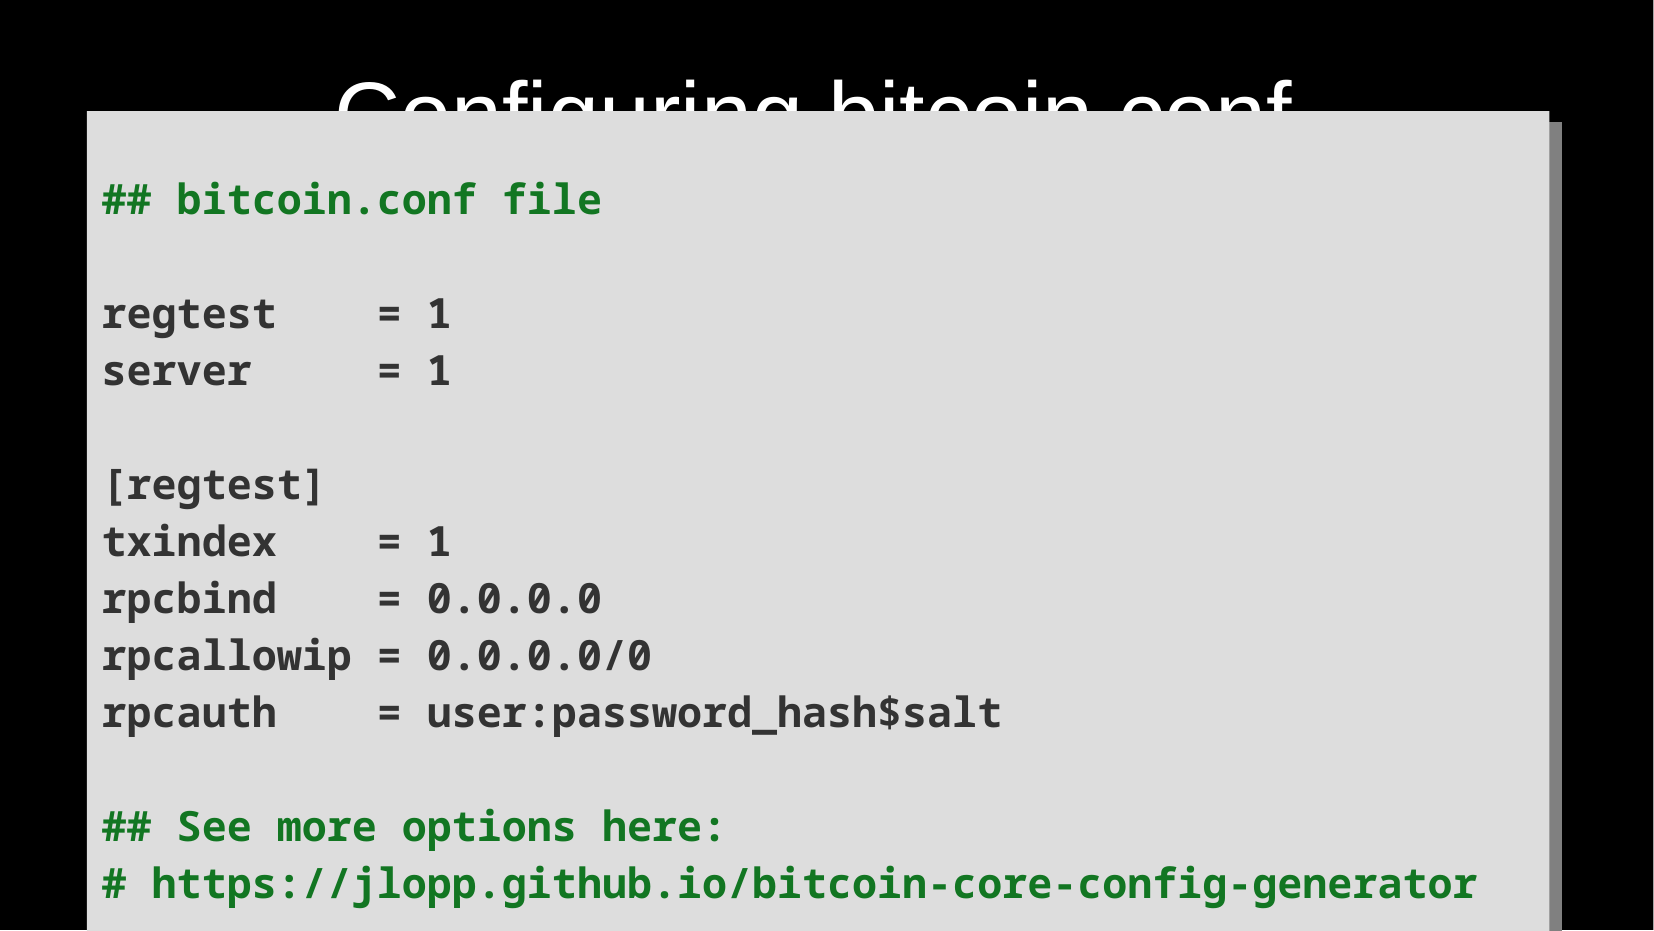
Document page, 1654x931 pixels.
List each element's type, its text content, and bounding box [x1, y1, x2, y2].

text_box ## bitcoin.conf file regtest = 1 server = 1 [regtest] txindex = 1 rpcbind = 0.0.0.0 rpcallowip = 0.0.0.0/0 rpcauth = user:password_hash$salt ## See more options here: # https://jlopp.github.io/bitcoin-core-config-generator [86, 223, 1550, 857]
title Configuring bitcoin.conf [82, 37, 1571, 193]
